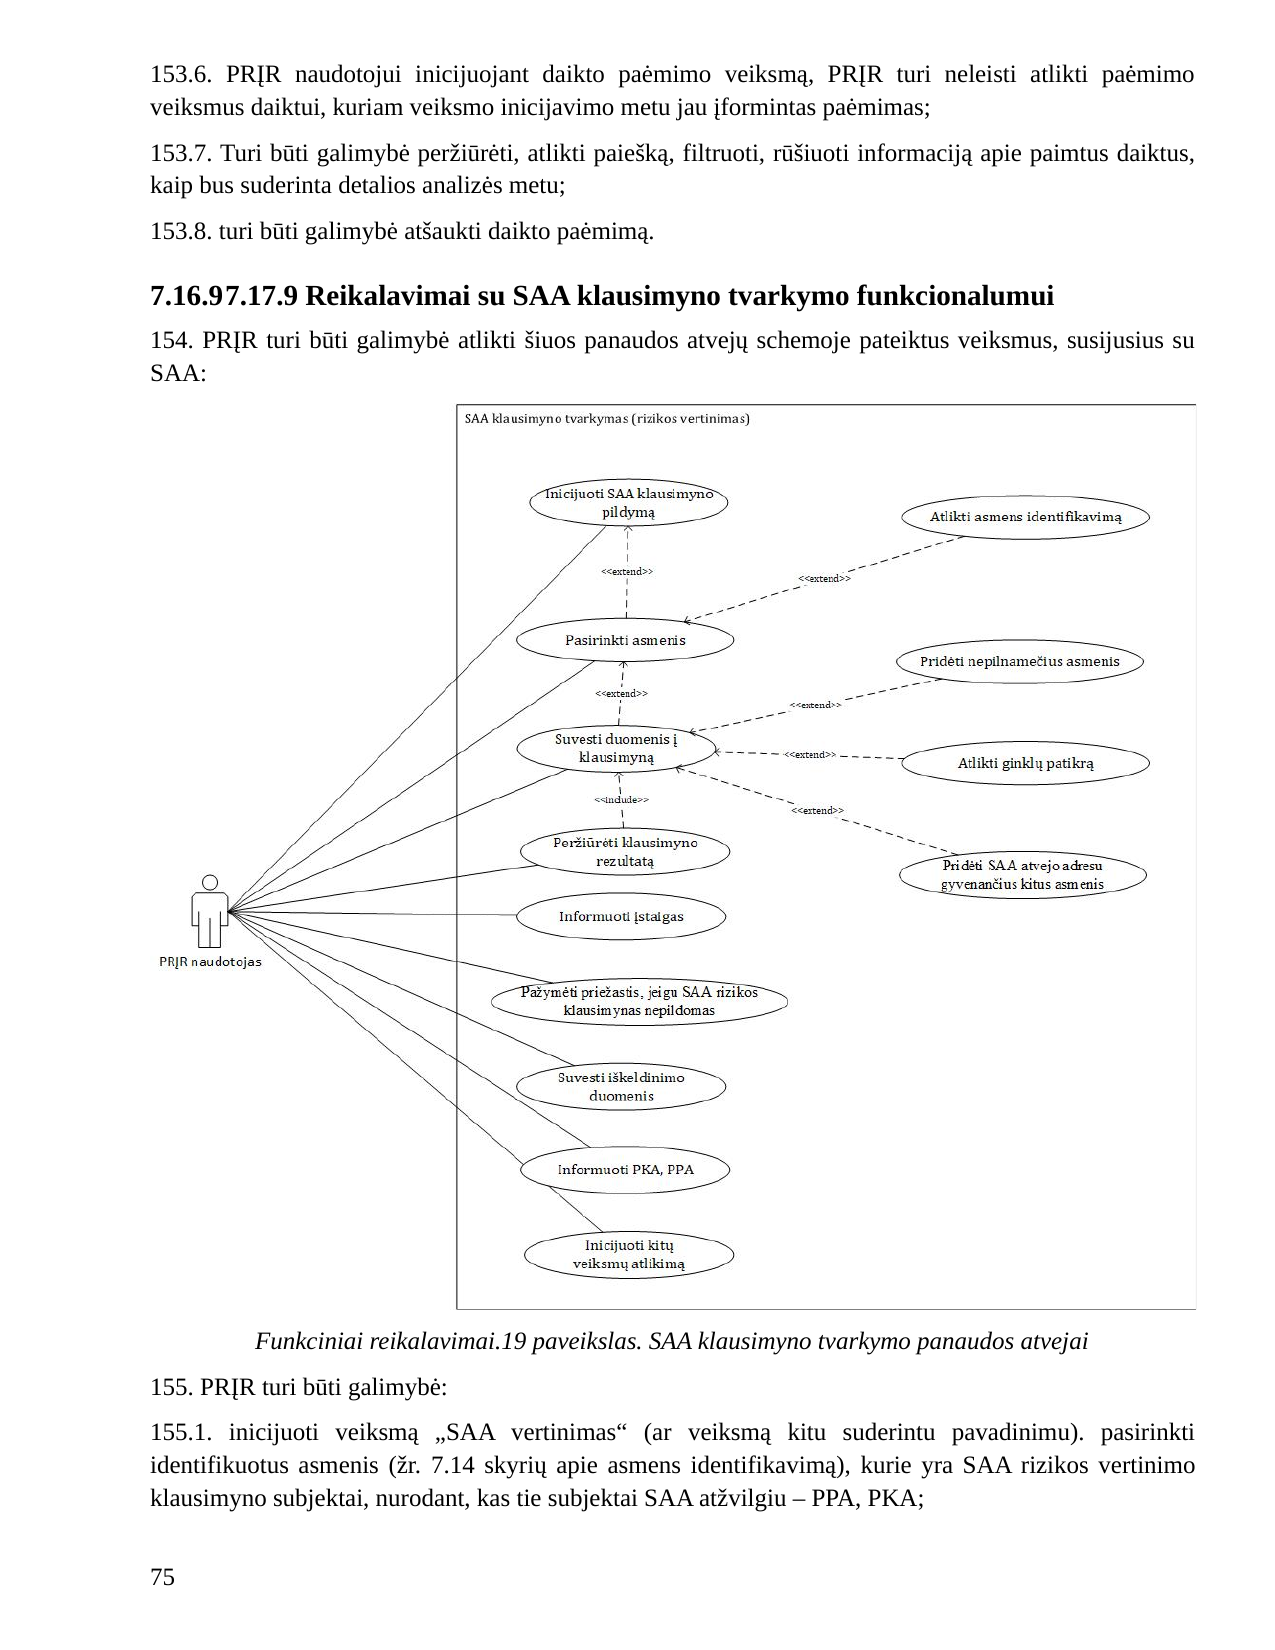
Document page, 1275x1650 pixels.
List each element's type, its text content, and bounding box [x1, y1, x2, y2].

text 153.7. Turi būti galimybė peržiūrėti, atlikti paiešką, filtruoti, rūšiuoti informaciją apie paimtus daiktus, kaip bus suderinta detalios analizės metu; [150, 138, 1196, 199]
text Funkciniai reikalavimai.19 paveikslas. SAA klausimyno tvarkymo panaudos atvejai [150, 1326, 1196, 1355]
text 154. PRĮR turi būti galimybė atlikti šiuos panaudos atvejų schemoje pateiktus veiksmus, susijusius su SAA: [150, 325, 1196, 387]
subtitle 7.17.9 Reikalavimai su SAA klausimyno tvarkymo funkcionalumui [150, 278, 1196, 312]
text 155. PRĮR turi būti galimybė: [150, 1372, 1196, 1400]
text 155.1. inicijuoti veiksmą „SAA vertinimas“ (ar veiksmą kitu suderintu pavadinimu). pasirinkti identifikuotus asmenis (žr. 7.14 skyrių apie asmens identifikavimą), kurie yra SAA rizikos vertinimo klausimyno subjektai, nurodant, kas tie subjektai SAA atžvilgiu – PPA, PKA; [150, 1417, 1196, 1512]
text 153.8. turi būti galimybė atšaukti daikto paėmimą. [150, 216, 1196, 245]
text 153.6. PRĮR naudotojui inicijuojant daikto paėmimo veiksmą, PRĮR turi neleisti atlikti paėmimo veiksmus daiktui, kuriam veiksmo inicijavimo metu jau įformintas paėmimas; [150, 59, 1196, 121]
